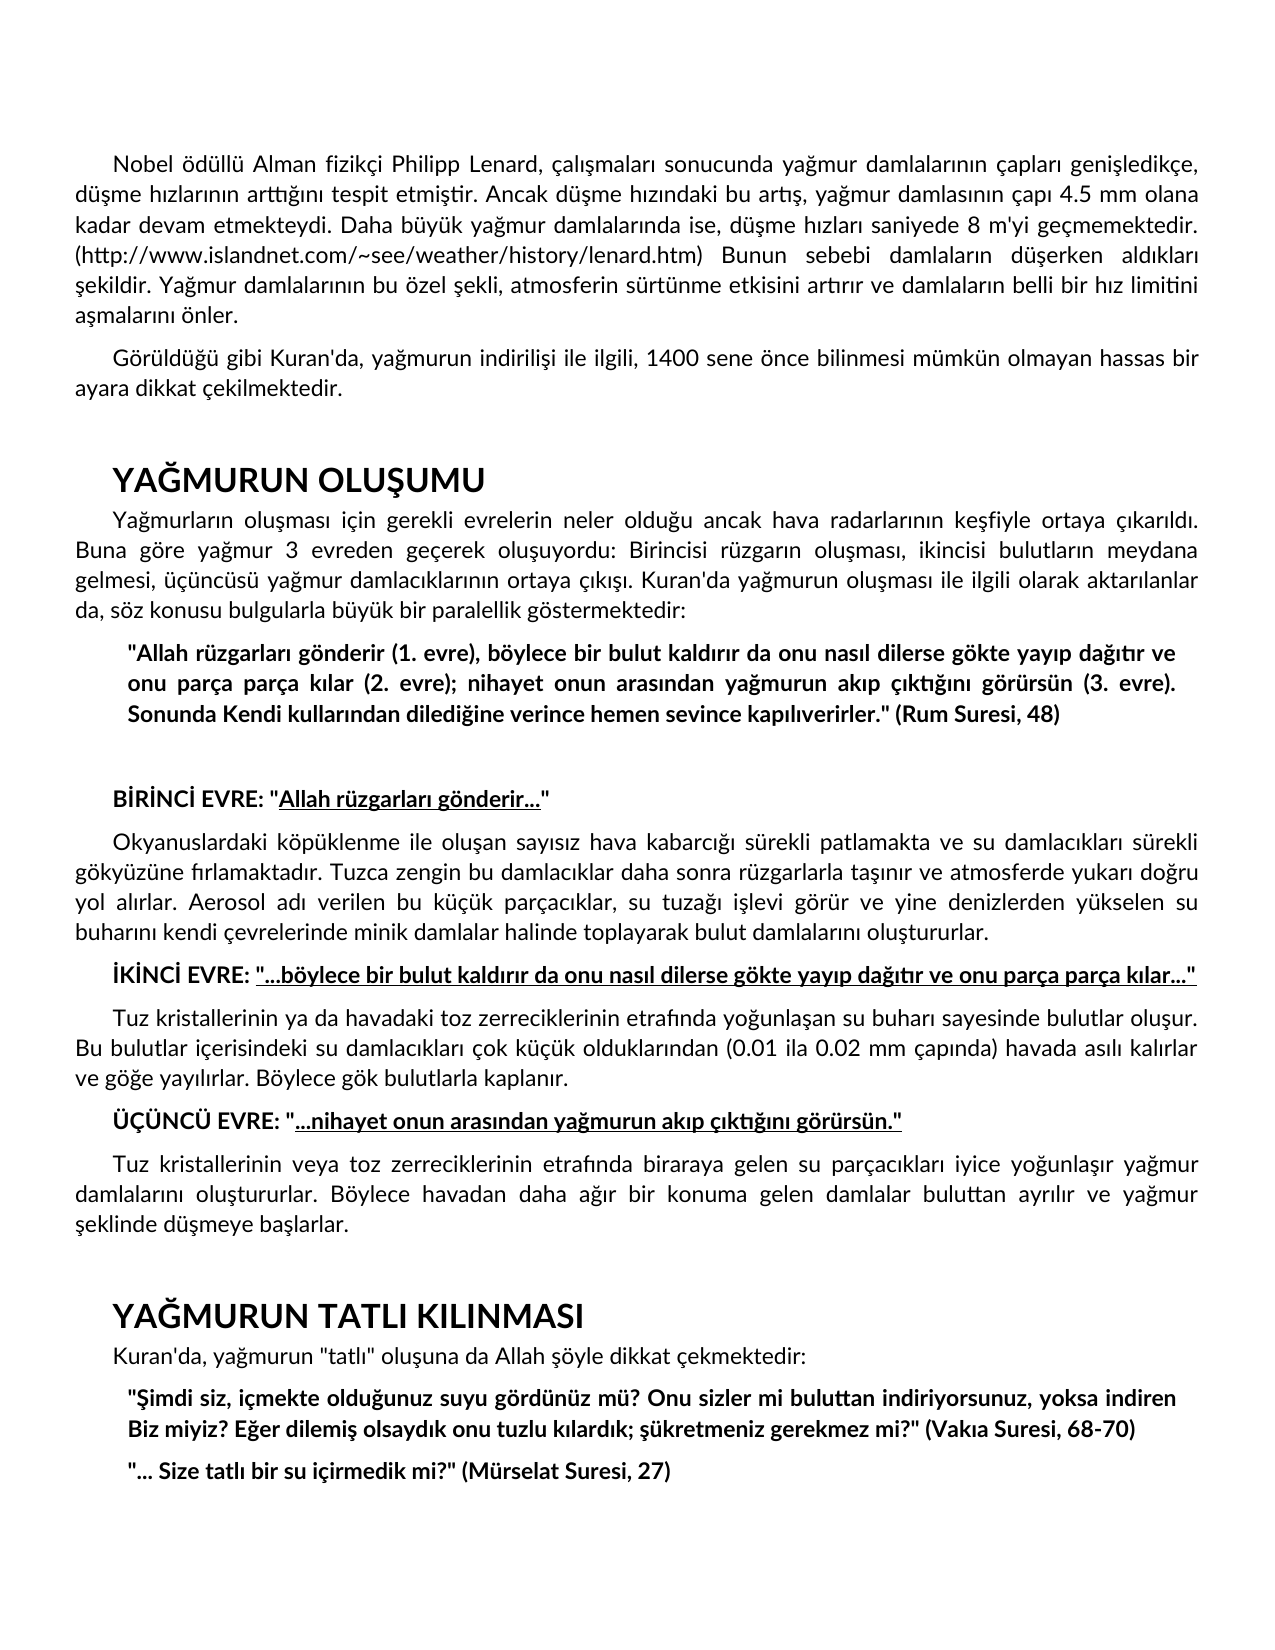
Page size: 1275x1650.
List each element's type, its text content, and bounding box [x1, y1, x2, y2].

text ÜÇÜNCÜ EVRE: "...nihayet onun arasından yağmurun akıp çıktığını görürsün." [75, 1107, 1200, 1134]
text Okyanuslardaki köpüklenme ile oluşan sayısız hava kabarcığı sürekli patlamakta ve su damlacıkları sürekli gökyüzüne fırlamaktadır. Tuzca zengin bu damlacıklar daha sonra rüzgarlarla taşınır ve atmosferde yukarı doğru yol alırlar. Aerosol adı verilen bu küçük parçacıklar, su tuzağı işlevi görür ve yine denizlerden yükselen su buharını kendi çevrelerinde minik damlalar halinde toplayarak bulut damlalarını oluştururlar. [75, 827, 1200, 946]
text Yağmurların oluşması için gerekli evrelerin neler olduğu ancak hava radarlarının keşfiyle ortaya çıkarıldı. Buna göre yağmur 3 evreden geçerek oluşuyordu: Birincisi rüzgarın oluşması, ikincisi bulutların meydana gelmesi, üçüncüsü yağmur damlacıklarının ortaya çıkışı. Kuran'da yağmurun oluşması ile ilgili olarak aktarılanlar da, söz konusu bulgularla büyük bir paralellik göstermektedir: [75, 506, 1200, 624]
text Görüldüğü gibi Kuran'da, yağmurun indirilişi ile ilgili, 1400 sene önce bilinmesi mümkün olmayan hassas bir ayara dikkat çekilmektedir. [75, 344, 1200, 401]
subtitle YAĞMURUN TATLI KILINMASI [112, 1295, 1200, 1335]
text "Şimdi siz, içmekte olduğunuz suyu gördünüz mü? Onu sizler mi buluttan indiriyorsunuz, yoksa indiren Biz miyiz? Eğer dilemiş olsaydık onu tuzlu kılardık; şükretmeniz gerekmez mi?" (Vakıa Suresi, 68-70) [127, 1384, 1177, 1442]
text BİRİNCİ EVRE: "Allah rüzgarları gönderir..." [75, 785, 1200, 812]
text Kuran'da, yağmurun "tatlı" oluşuna da Allah şöyle dikkat çekmektedir: [75, 1341, 1200, 1369]
text "Allah rüzgarları gönderir (1. evre), böylece bir bulut kaldırır da onu nasıl dilerse gökte yayıp dağıtır ve onu parça parça kılar (2. evre); nihayet onun arasından yağmurun akıp çıktığını görürsün (3. evre). Sonunda Kendi kullarından dilediğine verince hemen sevince kapılıverirler." (Rum Suresi, 48) [127, 639, 1177, 727]
text Tuz kristallerinin ya da havadaki toz zerreciklerinin etrafında yoğunlaşan su buharı sayesinde bulutlar oluşur. Bu bulutlar içerisindeki su damlacıkları çok küçük olduklarından (0.01 ila 0.02 mm çapında) havada asılı kalırlar ve göğe yayılırlar. Böylece gök bulutlarla kaplanır. [75, 1003, 1200, 1091]
text "... Size tatlı bir su içirmedik mi?" (Mürselat Suresi, 27) [127, 1457, 1177, 1484]
text İKİNCİ EVRE: "...böylece bir bulut kaldırır da onu nasıl dilerse gökte yayıp dağıtır ve onu parça parça kılar..." [75, 961, 1200, 988]
text Nobel ödüllü Alman fizikçi Philipp Lenard, çalışmaları sonucunda yağmur damlalarının çapları genişledikçe, düşme hızlarının arttığını tespit etmiştir. Ancak düşme hızındaki bu artış, yağmur damlasının çapı 4.5 mm olana kadar devam etmekteydi. Daha büyük yağmur damlalarında ise, düşme hızları saniyede 8 m'yi geçmemektedir. (http://www.islandnet.com/~see/weather/history/lenard.htm) Bunun sebebi damlaların düşerken aldıkları şekildir. Yağmur damlalarının bu özel şekli, atmosferin sürtünme etkisini artırır ve damlaların belli bir hız limitini aşmalarını önler. [75, 150, 1200, 328]
text Tuz kristallerinin veya toz zerreciklerinin etrafında biraraya gelen su parçacıkları iyice yoğunlaşır yağmur damlalarını oluştururlar. Böylece havadan daha ağır bir konuma gelen damlalar buluttan ayrılır ve yağmur şeklinde düşmeye başlarlar. [75, 1149, 1200, 1237]
subtitle YAĞMURUN OLUŞUMU [112, 459, 1200, 499]
